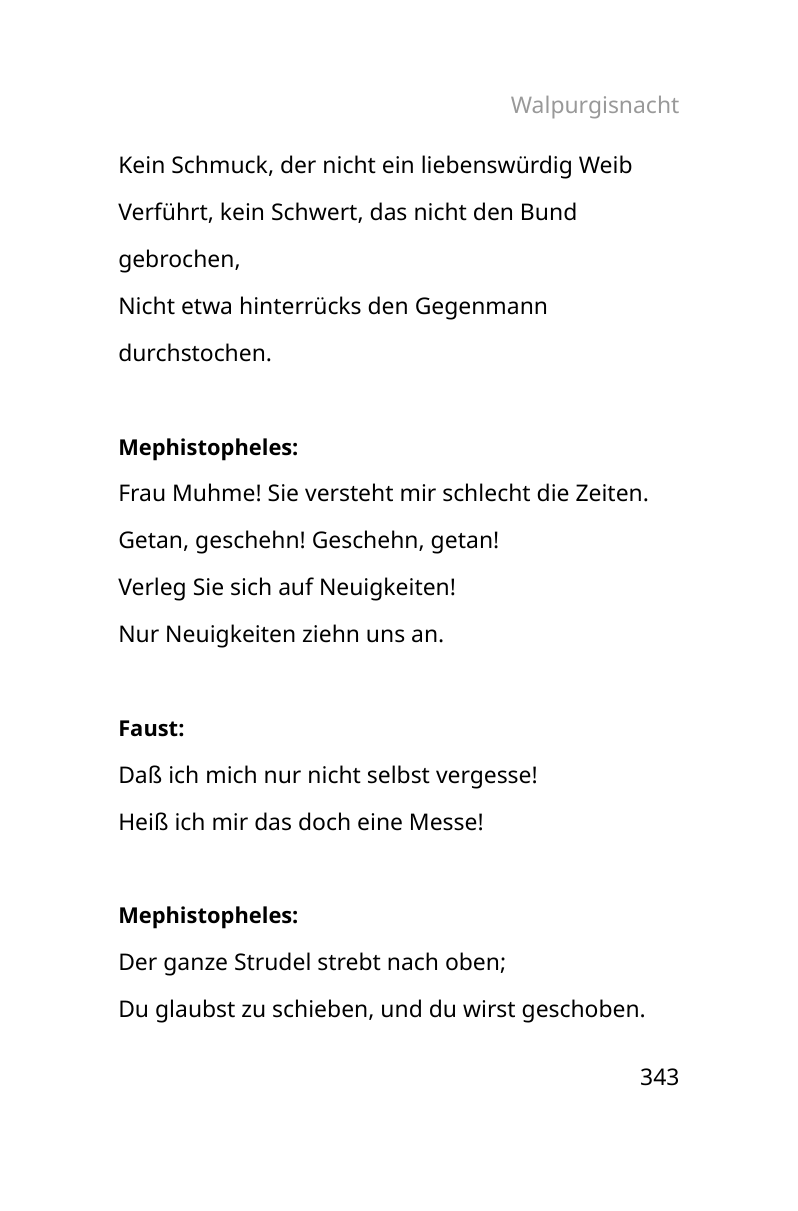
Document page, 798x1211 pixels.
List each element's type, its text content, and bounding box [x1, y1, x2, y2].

text Kein Schmuck, der nicht ein liebenswürdig Weib Verführt, kein Schwert, das nicht den Bund gebrochen, Nicht etwa hinterrücks den Gegenmann durchstochen. [118, 149, 679, 368]
text Faust: Daß ich mich nur nicht selbst vergesse! Heiß ich mir das doch eine Messe! [118, 683, 679, 837]
text Mephistopheles: Der ganze Strudel strebt nach oben; Du glaubst zu schieben, und du wirst geschoben. [118, 870, 679, 1024]
text Mephistopheles: Frau Muhme! Sie versteht mir schlecht die Zeiten. Getan, geschehn! Geschehn, getan! Verleg Sie sich auf Neuigkeiten! Nur Neuigkeiten ziehn uns an. [118, 401, 679, 649]
